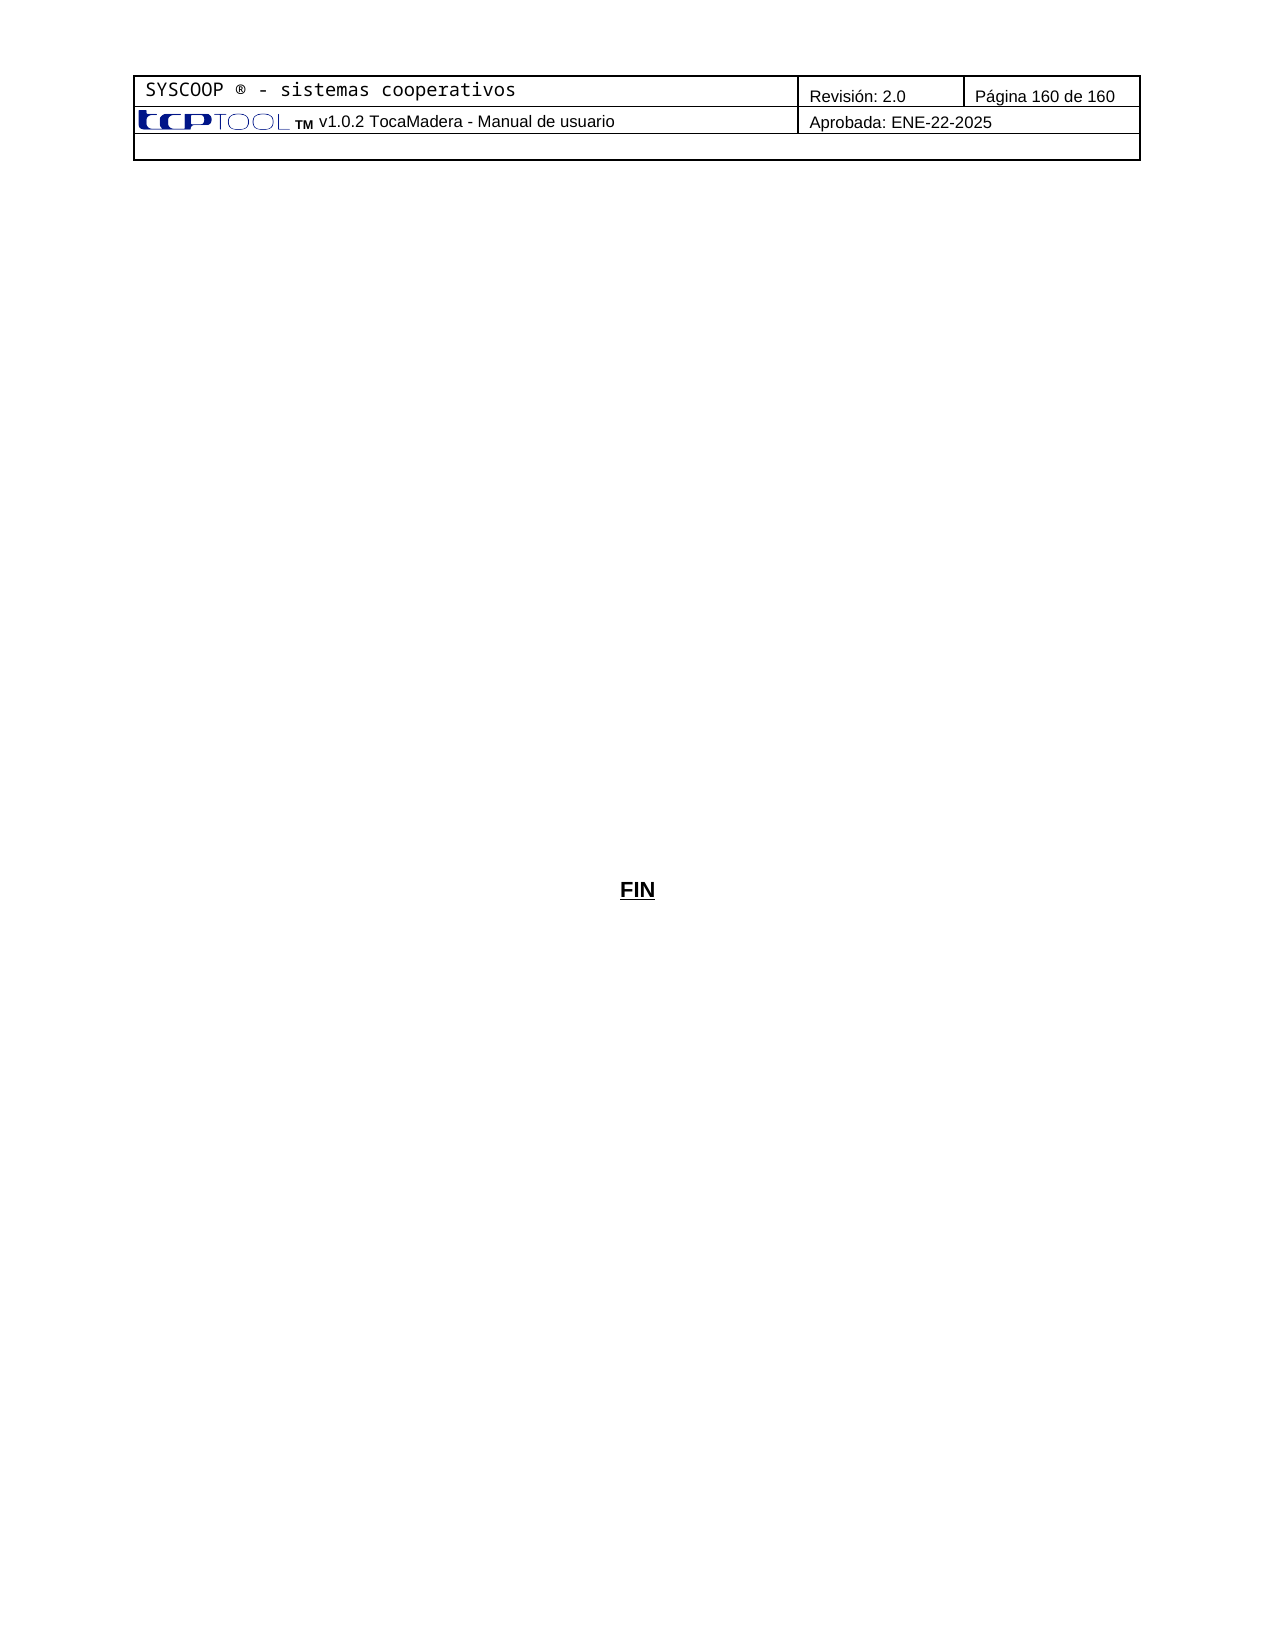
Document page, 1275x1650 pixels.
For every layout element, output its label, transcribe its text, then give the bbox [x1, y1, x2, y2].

picture [138, 110, 290, 130]
text FIN [150, 877, 1125, 902]
